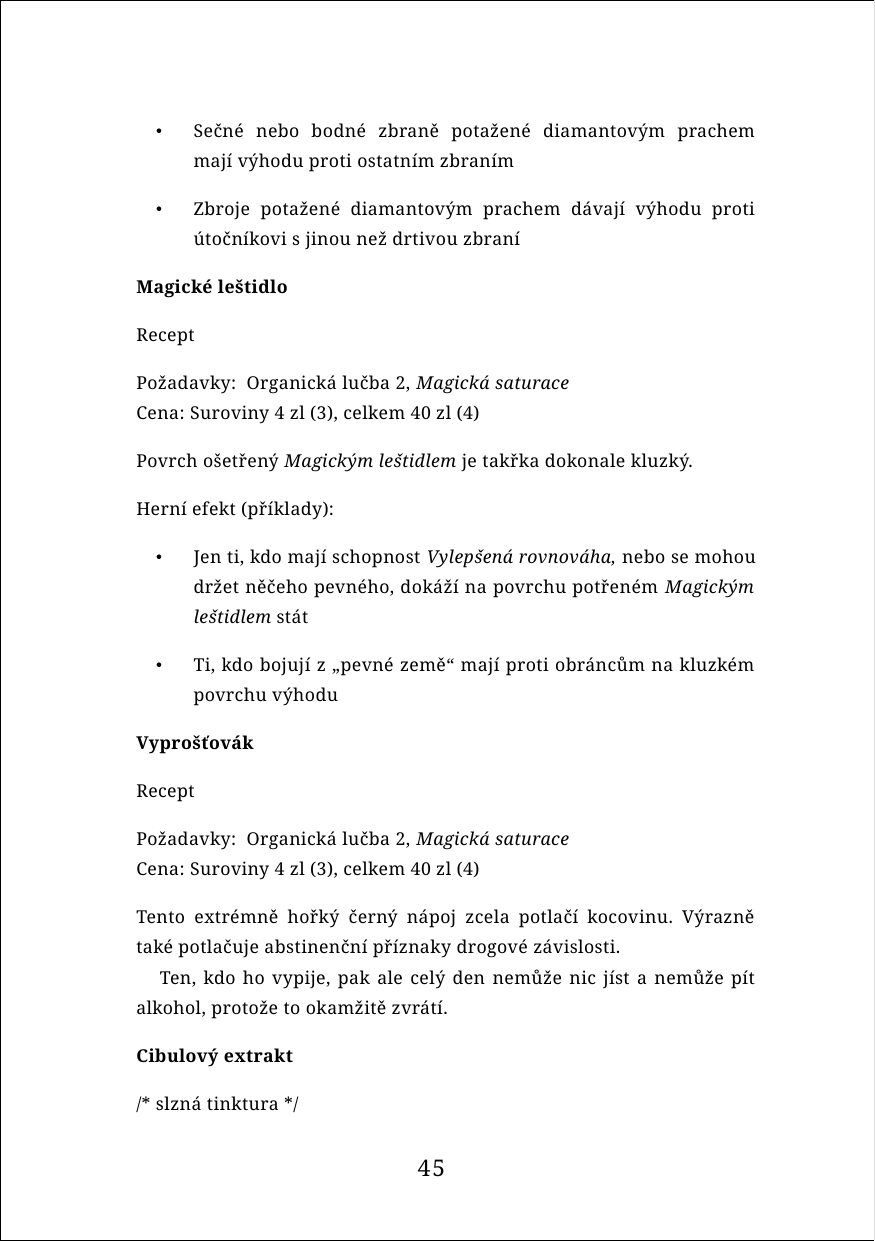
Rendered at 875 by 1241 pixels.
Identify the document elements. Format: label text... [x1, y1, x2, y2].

list Jen ti, kdo mají schopnost Vylepšená rovnováha, nebo se mohou držet něčeho pevného, dokáží na povrchu potřeném Magickým leštidlem stát [156, 544, 756, 629]
list Ti, kdo bojují z „pevné země“ mají proti obráncům na kluzkém povrchu výhodu [156, 653, 756, 707]
text Požadavky: Organická lučba 2, Magická saturace Cena: Suroviny 4 zl (3), celkem 40 zl (4) [136, 370, 756, 425]
text Cibulový extrakt [136, 1043, 756, 1067]
list Sečné nebo bodné zbraně potažené diamantovým prachem mají výhodu proti ostatním zbraním [156, 118, 756, 173]
text Tento extrémně hořký černý nápoj zcela potlačí kocovinu. Výrazně také potlačuje abstinenční příznaky drogové závislosti. Ten, kdo ho vypije, pak ale celý den nemůže nic jíst a nemůže pít alkohol, protože to okamžitě zvrátí. [136, 905, 756, 1019]
text Herní efekt (příklady): [136, 496, 756, 521]
text Recept [136, 322, 756, 347]
text Magické leštidlo [136, 274, 756, 299]
text Vyprošťovák [136, 731, 756, 755]
text /* slzná tinktura */ [136, 1091, 756, 1115]
text Recept [136, 779, 756, 803]
text Požadavky: Organická lučba 2, Magická saturace Cena: Suroviny 4 zl (3), celkem 40 zl (4) [136, 827, 756, 881]
list Zbroje potažené diamantovým prachem dávají výhodu proti útočníkovi s jinou než drtivou zbraní [156, 196, 756, 251]
text Povrch ošetřený Magickým leštidlem je takřka dokonale kluzký. [136, 448, 756, 473]
